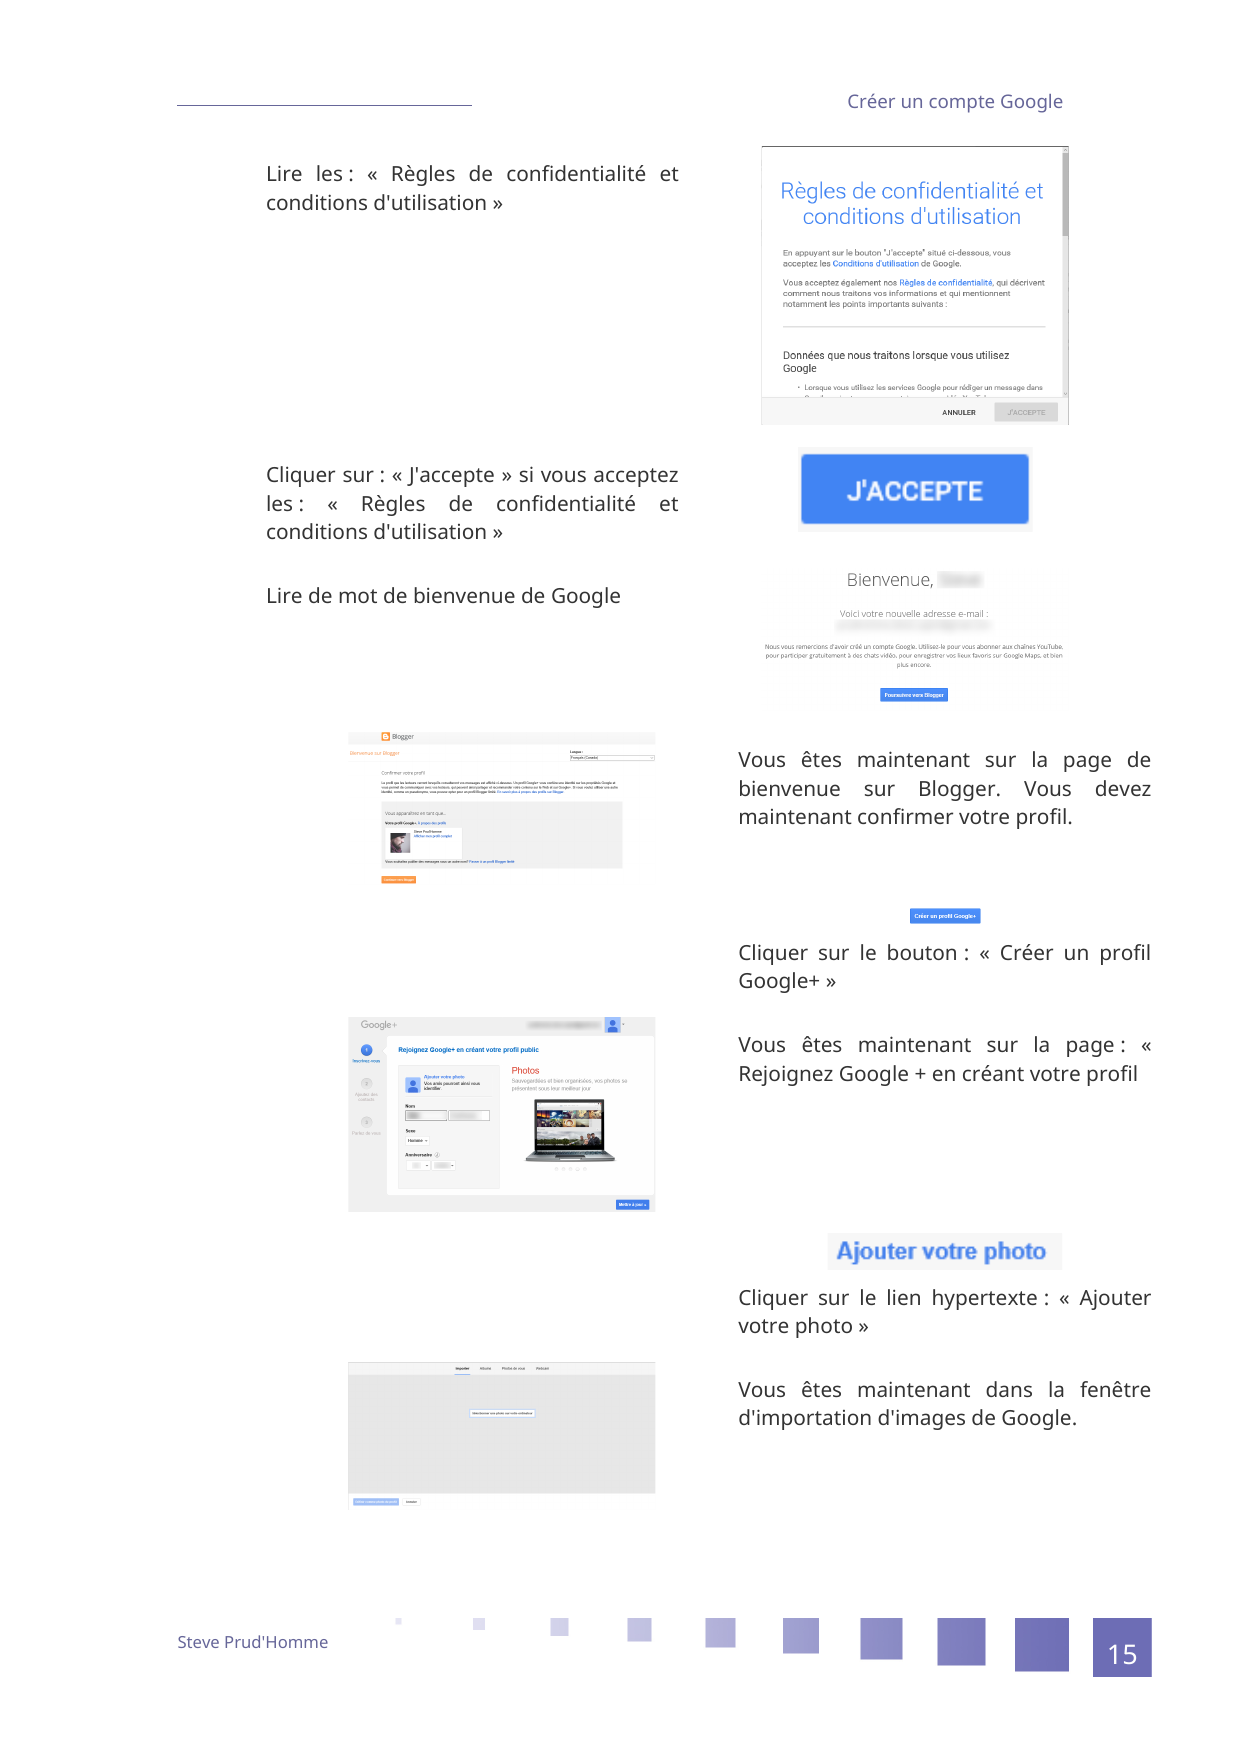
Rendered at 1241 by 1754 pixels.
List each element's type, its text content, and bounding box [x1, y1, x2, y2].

picture [348, 1362, 656, 1510]
picture [348, 732, 656, 885]
table_header Lire les : « Règles de confidentialité et conditions d'utilisation » [266, 147, 761, 425]
table_header Cliquer sur le bouton : « Créer un profil Google+ » [738, 907, 1152, 995]
table_header Cliquer sur : « J'accepte » si vous acceptez les : « Règles de confidentialité et conditions d'utilisation » [266, 448, 1152, 546]
picture [351, 1618, 1152, 1678]
picture [761, 146, 1069, 425]
table_header [266, 1018, 348, 1211]
picture [761, 568, 1069, 711]
table_header Vous êtes maintenant sur la page : « Rejoignez Google + en créant votre profil [656, 1018, 1152, 1211]
picture [348, 1017, 656, 1212]
table_header Vous êtes maintenant dans la fenêtre d'importation d'images de Google. [656, 1362, 1152, 1510]
table_header Cliquer sur le lien hypertexte : « Ajouter votre photo » [738, 1234, 1152, 1339]
table_header [1069, 568, 1152, 710]
picture [798, 447, 1033, 532]
table_header [266, 733, 348, 884]
table_header Vous êtes maintenant sur la page de bienvenue sur Blogger. Vous devez maintenant confirmer votre profil. [656, 733, 1152, 884]
table_header Lire de mot de bienvenue de Google [266, 568, 761, 710]
picture [827, 1233, 1063, 1270]
table_header [266, 1362, 348, 1510]
picture [908, 907, 982, 925]
table_header [1069, 147, 1152, 425]
